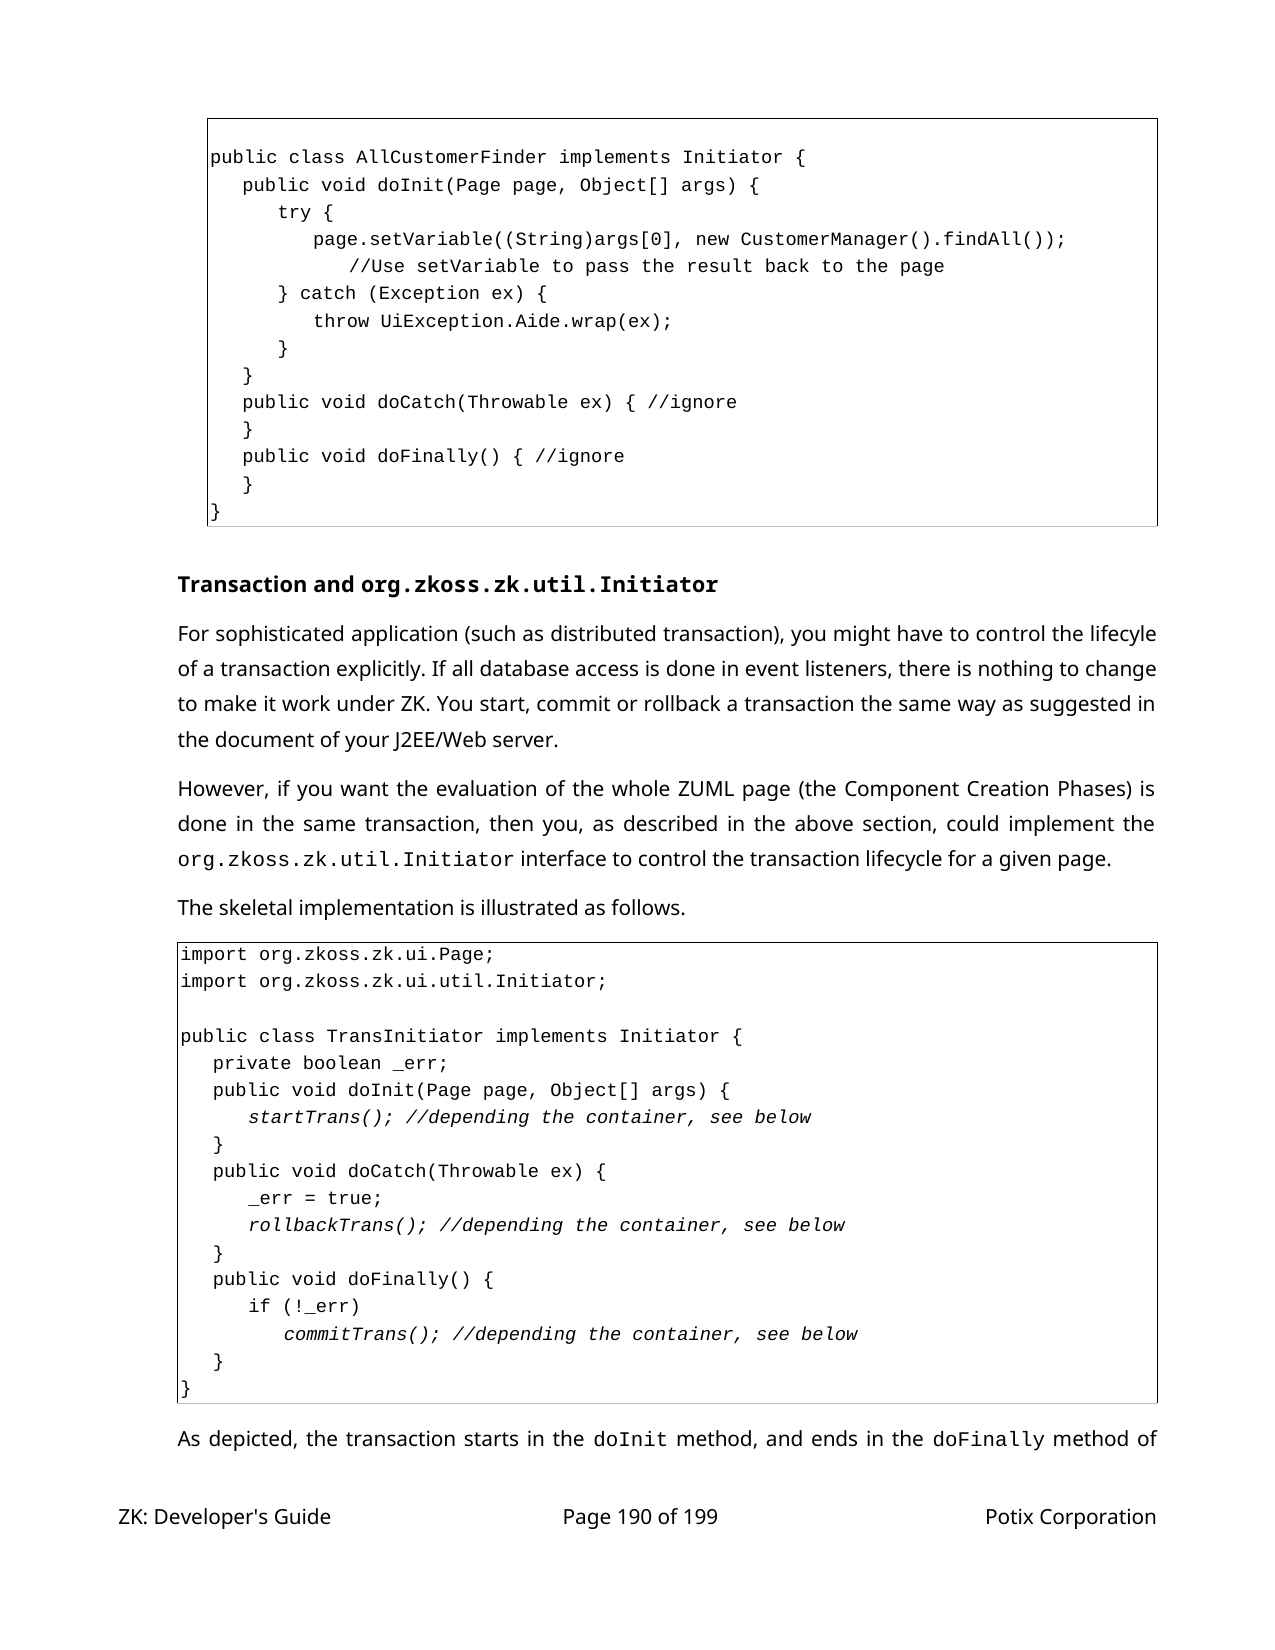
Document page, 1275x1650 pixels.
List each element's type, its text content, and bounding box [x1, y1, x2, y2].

text commitTrans(); //depending the container, see below [178, 1321, 1157, 1346]
text } public void doFinally() { [178, 1241, 1157, 1291]
text } [208, 363, 1157, 387]
text //Use setVariable to pass the result back to the page [208, 254, 1157, 278]
text } [178, 1376, 1157, 1403]
text As depicted, the transaction starts in the doInit method, and ends in the doFinally method of [177, 1424, 1157, 1452]
text } [178, 1132, 1157, 1156]
subtitle Transaction and org.zkoss.zk.util.Initiator [177, 568, 1157, 598]
text public void doInit(Page page, Object[] args) { [208, 172, 1157, 197]
text public class AllCustomerFinder implements Initiator { [208, 145, 1157, 169]
text throw UiException.Aide.wrap(ex); [208, 308, 1157, 333]
text However, if you want the evaluation of the whole ZUML page (the Component Creation Phases) is done in the same transaction, then you, as described in the above section, could implement the org.zkoss.zk.util.Initiator interface to control the transaction lifecycle for a given page. [177, 774, 1157, 873]
text public void doCatch(Throwable ex) { [178, 1159, 1157, 1183]
text _err = true; [178, 1186, 1157, 1210]
text public class TransInitiator implements Initiator { [178, 1024, 1157, 1048]
text } catch (Exception ex) { [208, 281, 1157, 306]
text rollbackTrans(); //depending the container, see below [178, 1213, 1157, 1238]
text startTrans(); //depending the container, see below [178, 1104, 1157, 1129]
text For sophisticated application (such as distributed transaction), you might have to control the lifecyle of a transaction explicitly. If all database access is done in event listeners, there is nothing to change to make it work under ZK. You start, commit or rollback a transaction the same way as suggested in the document of your J2EE/Web server. [177, 619, 1157, 753]
text The skeletal implementation is illustrated as follows. [177, 893, 1157, 921]
text page.setVariable((String)args[0], new CustomerManager().findAll()); [208, 227, 1157, 251]
text import org.zkoss.zk.ui.Page; [178, 943, 1157, 966]
text import org.zkoss.zk.ui.util.Initiator; [178, 969, 1157, 993]
text } [208, 417, 1157, 441]
text } [178, 1349, 1157, 1373]
text } [208, 499, 1157, 526]
text if (!_err) [178, 1294, 1157, 1318]
text public void doFinally() { //ignore [208, 444, 1157, 469]
text try { [208, 200, 1157, 224]
text public void doCatch(Throwable ex) { //ignore [208, 390, 1157, 414]
text } [208, 472, 1157, 496]
text } [208, 336, 1157, 360]
text private boolean _err; public void doInit(Page page, Object[] args) { [178, 1051, 1157, 1102]
